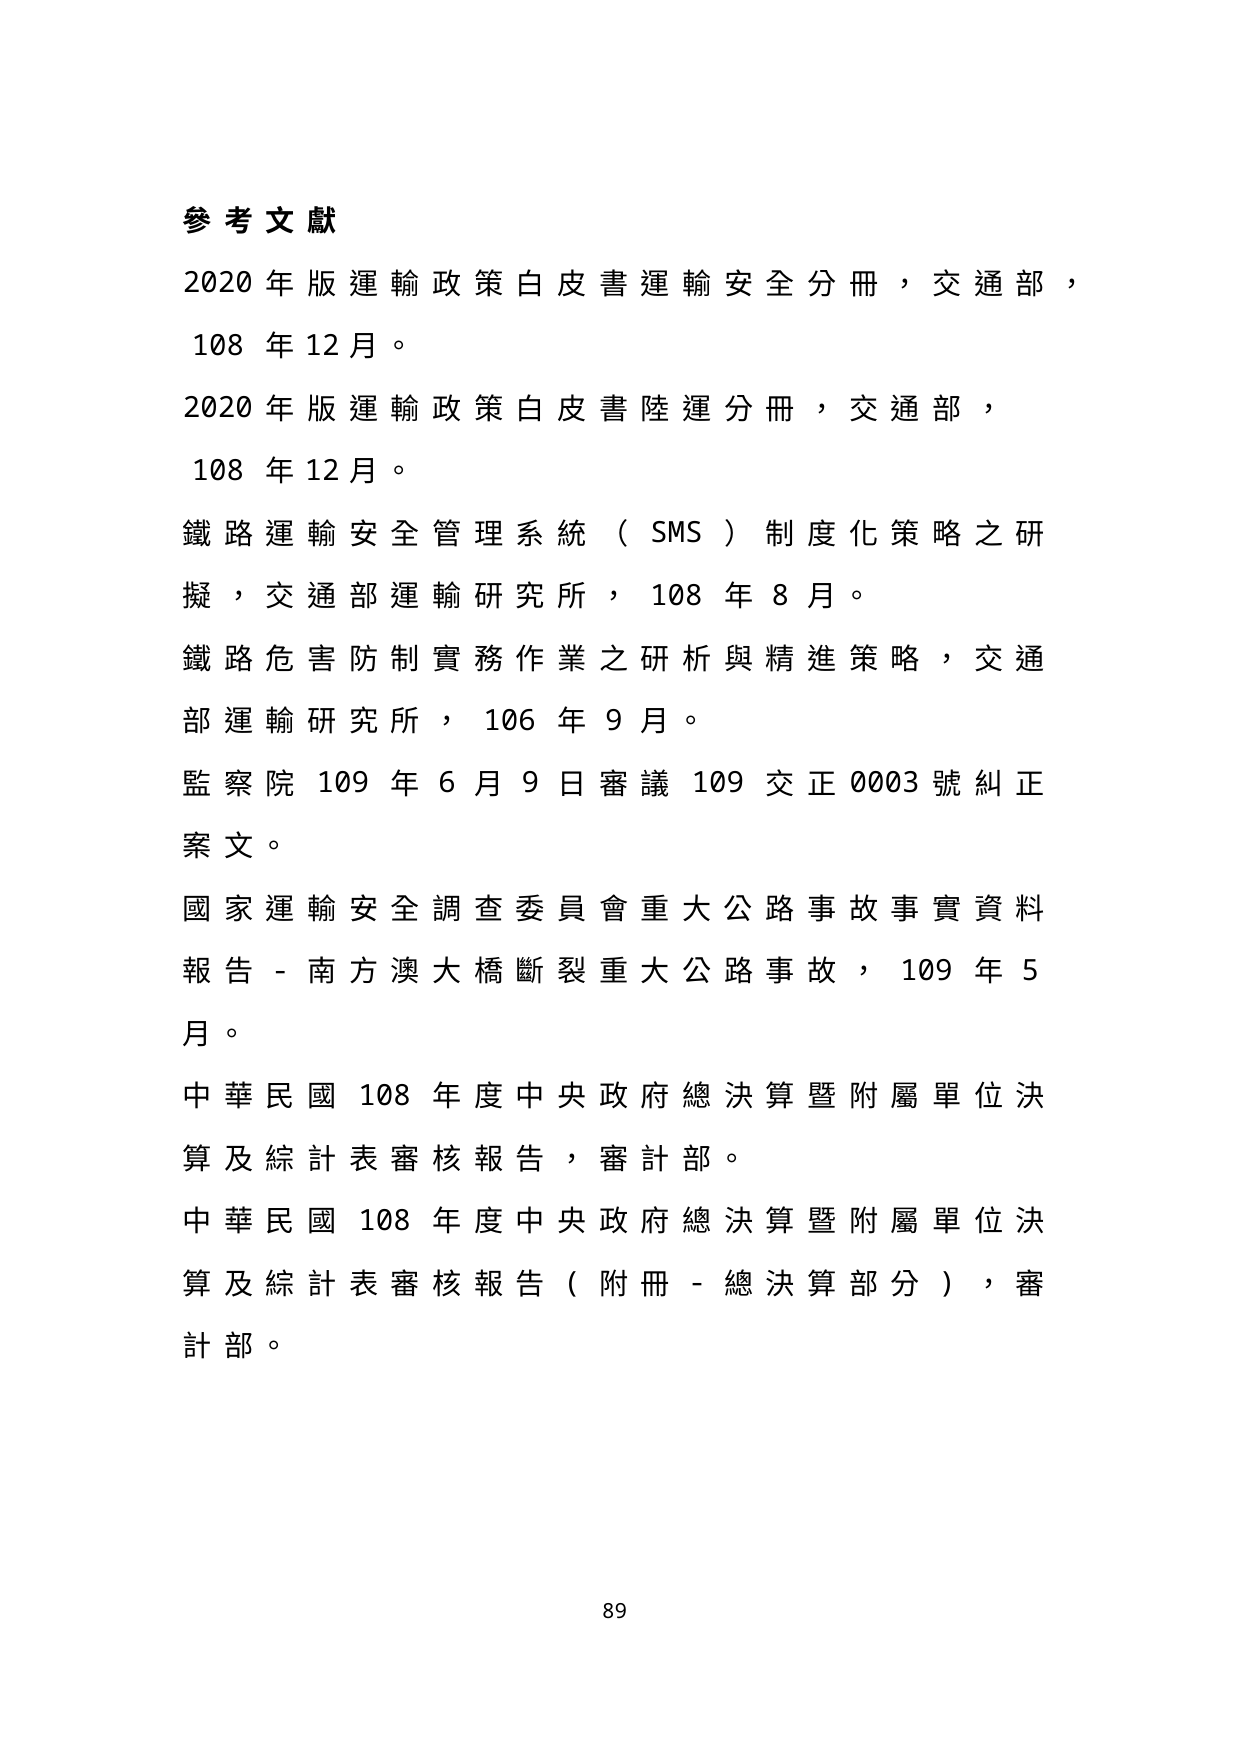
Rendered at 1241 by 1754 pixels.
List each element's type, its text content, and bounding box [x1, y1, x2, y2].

text 中華民國108年度中央政府總決算暨附屬單位決算及綜計表審核報告，審計部。 [176, 1052, 1051, 1177]
text 國家運輸安全調查委員會重大公路事故事實資料報告-南方澳大橋斷裂重大公路事故，109年5月。 [176, 865, 1051, 1052]
text 鐵路危害防制實務作業之研析與精進策略，交通部運輸研究所，106年9月。 [176, 615, 1051, 740]
text 2020年版運輸政策白皮書運輸安全分冊，交通部，108年12月。 [176, 240, 1051, 365]
text 鐵路運輸安全管理系統（SMS）制度化策略之研擬，交通部運輸研究所，108年8月。 [176, 490, 1051, 615]
text 參考文獻 [176, 177, 1051, 240]
text 監察院109年6月9日審議109交正0003號糾正案文。 [176, 740, 1051, 865]
text 中華民國108年度中央政府總決算暨附屬單位決算及綜計表審核報告(附冊-總決算部分)，審計部。 [176, 1177, 1051, 1365]
text 2020年版運輸政策白皮書陸運分冊，交通部，108年12月。 [176, 365, 1051, 490]
